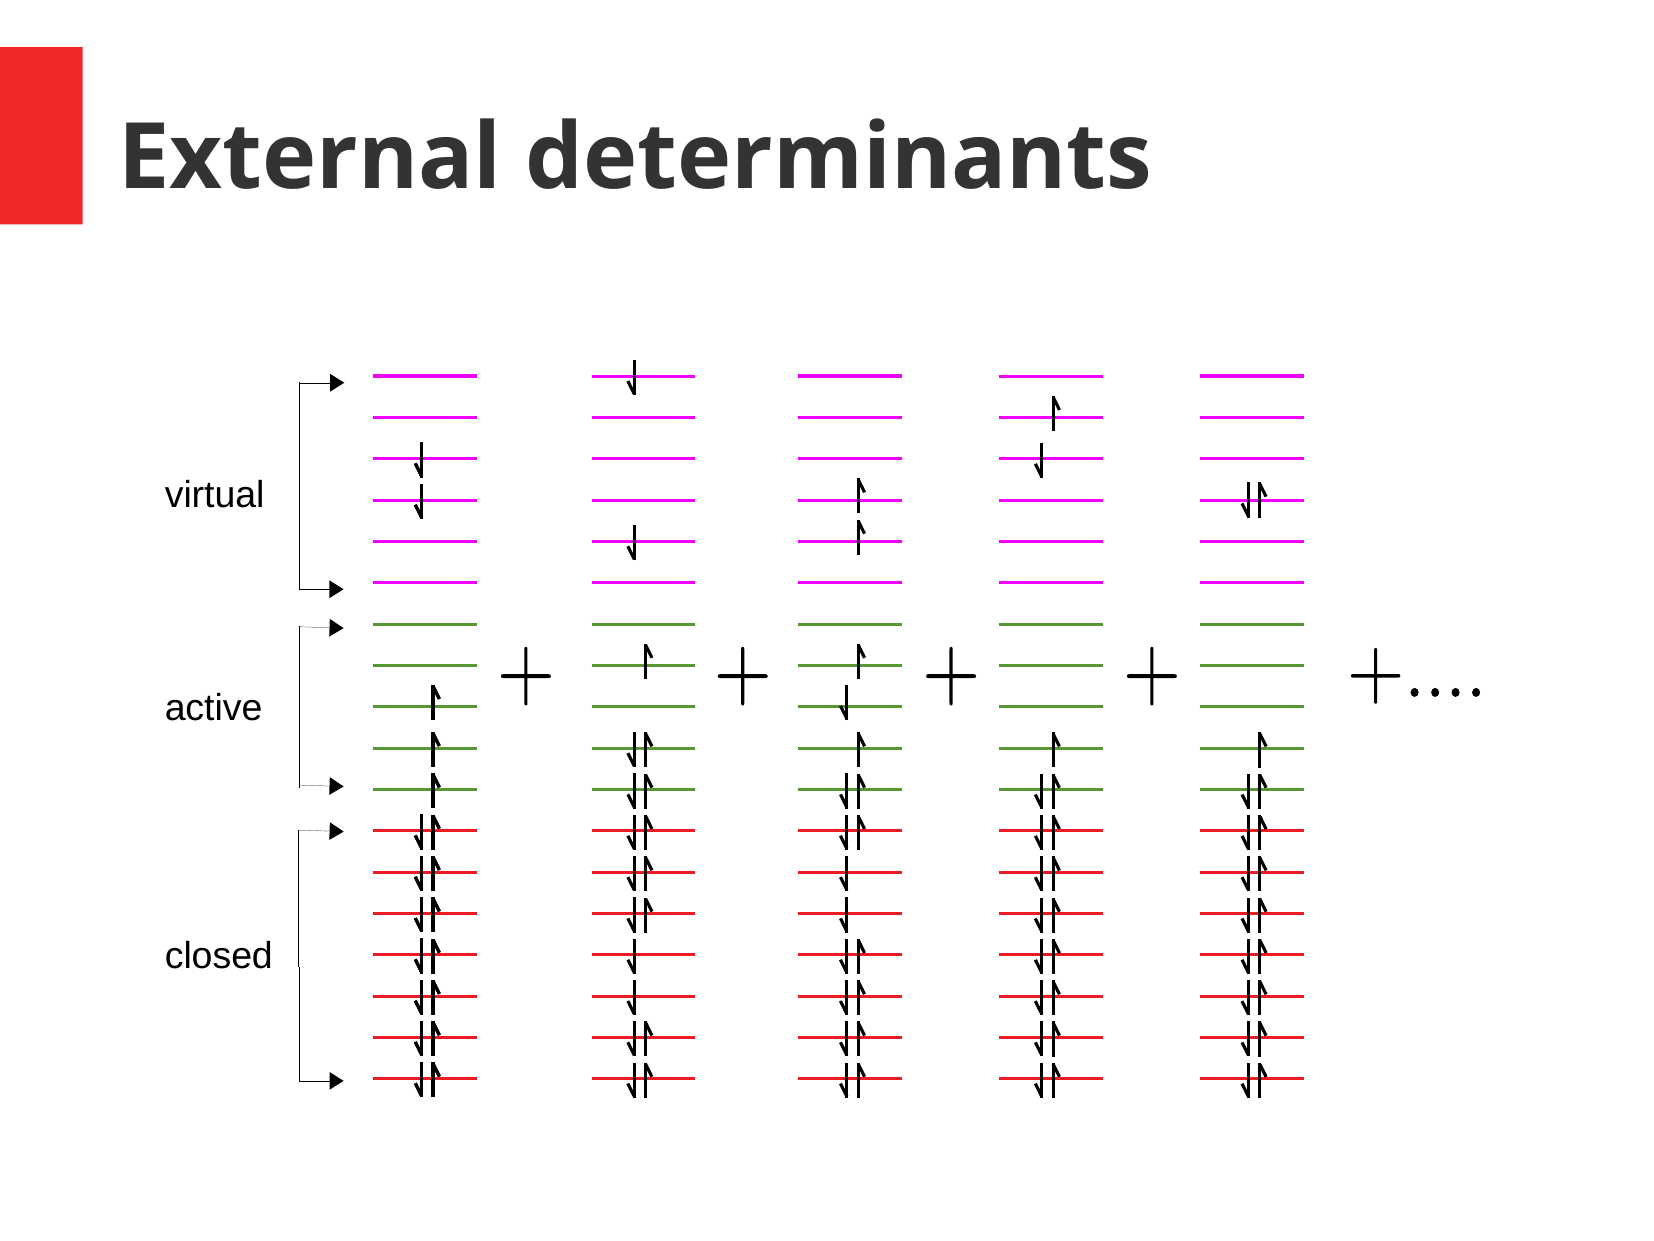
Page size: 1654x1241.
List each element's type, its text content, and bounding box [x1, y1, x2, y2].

text_box virtual [150, 466, 280, 565]
text_box active [150, 678, 418, 736]
text_box [921, 646, 981, 706]
text_box [1122, 646, 1181, 706]
text_box [1346, 647, 1487, 704]
text_box [496, 646, 555, 706]
title External determinants [118, 49, 1571, 257]
text_box closed [150, 926, 418, 984]
text_box [713, 646, 772, 706]
